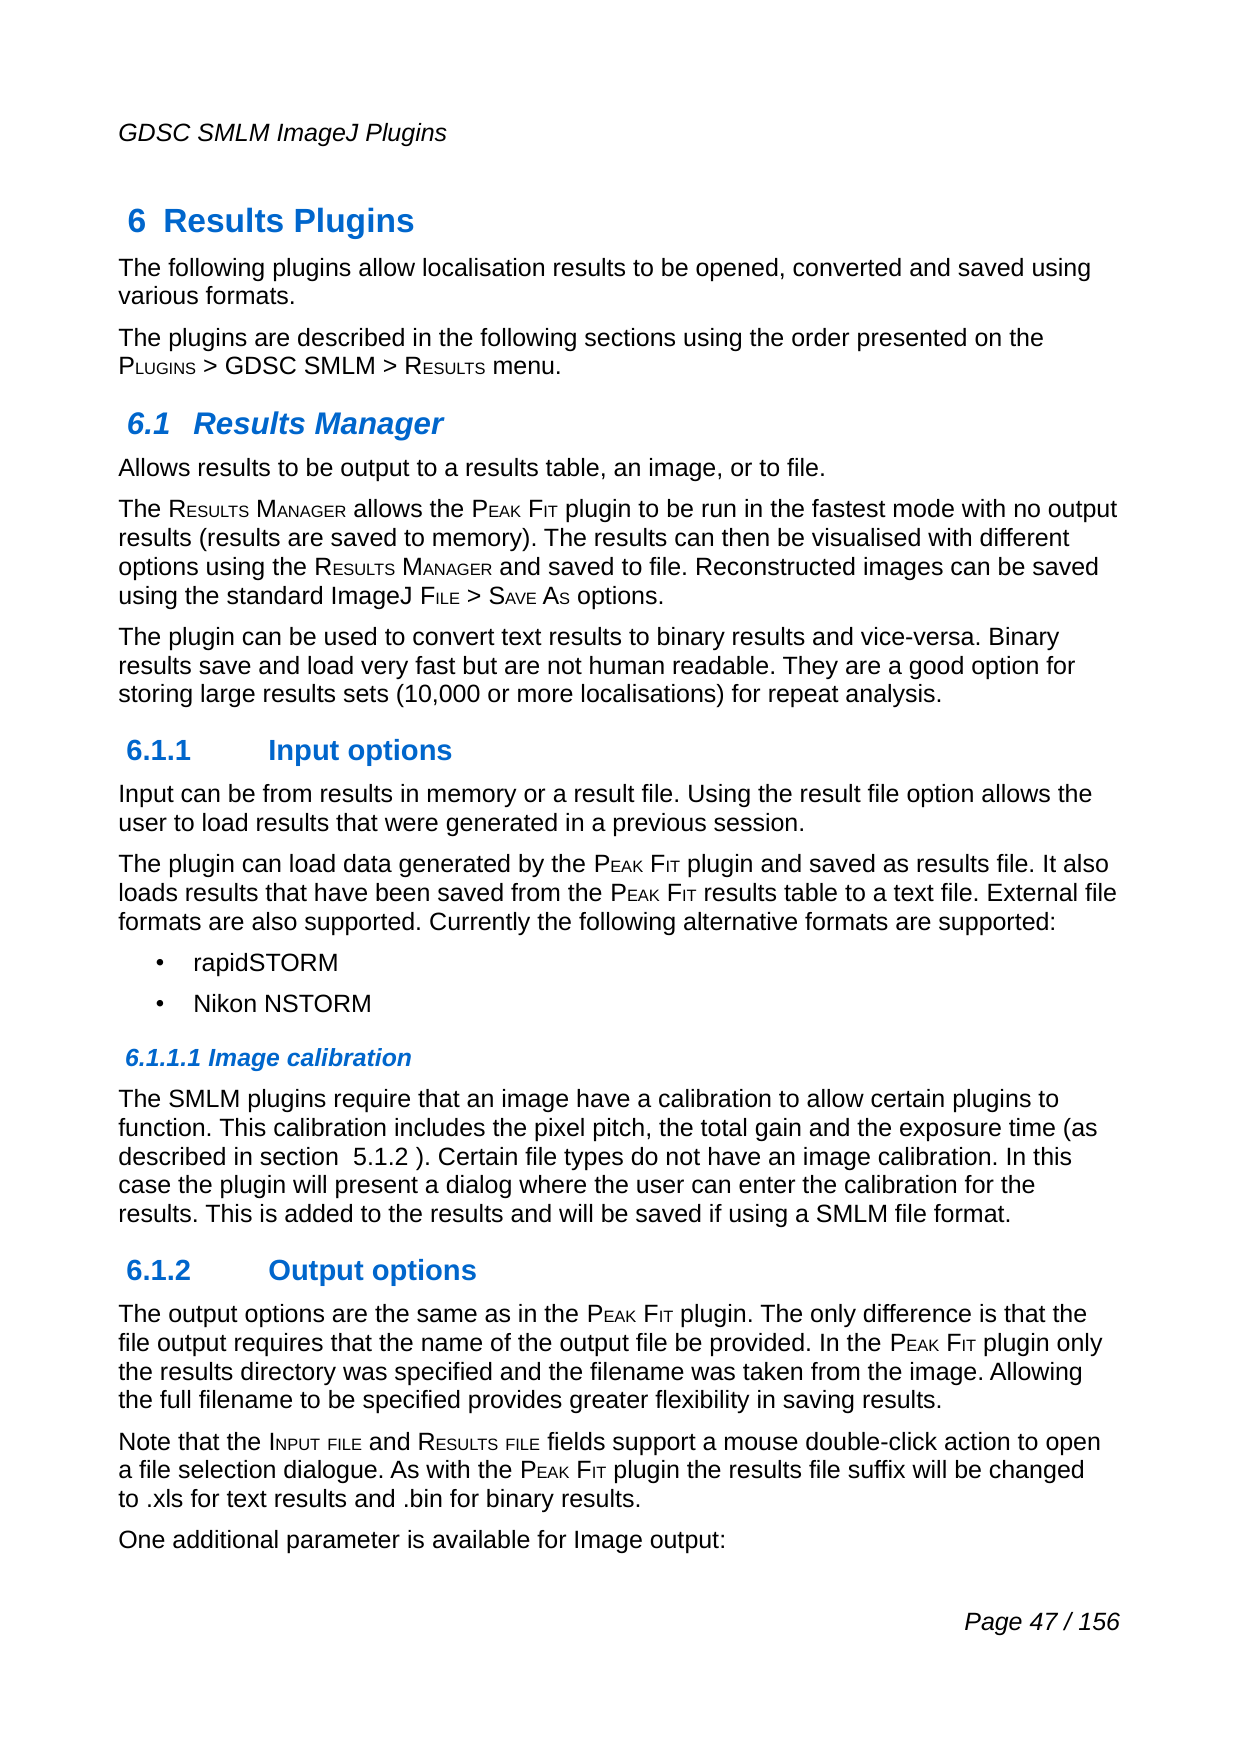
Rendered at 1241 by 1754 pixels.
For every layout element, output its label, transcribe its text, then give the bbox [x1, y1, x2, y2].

list rapidSTORM [156, 948, 1122, 977]
list Nikon NSTORM [156, 989, 1122, 1018]
text The following plugins allow localisation results to be opened, converted and saved using various formats. [118, 252, 1122, 310]
text The output options are the same as in the Peak Fit plugin. The only difference is that the file output requires that the name of the output file be provided. In the Peak Fit plugin only the results directory was specified and the filename was taken from the image. Allowing the full filename to be specified provides greater flexibility in saving results. [118, 1299, 1122, 1414]
subtitle Output options [118, 1253, 1122, 1286]
text The Results Manager allows the Peak Fit plugin to be run in the fastest mode with no output results (results are saved to memory). The results can then be visualised with different options using the Results Manager and saved to file. Reconstructed images can be saved using the standard ImageJ File > Save As options. [118, 494, 1122, 609]
text The SMLM plugins require that an image have a calibration to allow certain plugins to function. This calibration includes the pixel pitch, the total gain and the exposure time (as described in section 5.1.2). Certain file types do not have an image calibration. In this case the plugin will present a dialog where the user can enter the calibration for the results. This is added to the results and will be saved if using a SMLM file format. [118, 1084, 1122, 1228]
text The plugin can be used to convert text results to binary results and vice-versa. Binary results save and load very fast but are not human readable. They are a good option for storing large results sets (10,000 or more localisations) for repeat analysis. [118, 622, 1122, 708]
text Input can be from results in memory or a result file. Using the result file option allows the user to load results that were generated in a previous session. [118, 779, 1122, 837]
subtitle Results Plugins [118, 201, 1122, 240]
text The plugins are described in the following sections using the order presented on the Plugins > GDSC SMLM > Results menu. [118, 322, 1122, 380]
subtitle Input options [118, 733, 1122, 767]
text One additional parameter is available for Image output: [118, 1525, 1122, 1554]
subtitle Image calibration [118, 1043, 1122, 1072]
text Note that the Input file and Results file fields support a mouse double-click action to open a file selection dialogue. As with the Peak Fit plugin the results file suffix will be changed to .xls for text results and .bin for binary results. [118, 1426, 1122, 1513]
subtitle Results Manager [118, 405, 1122, 441]
text Allows results to be output to a results table, an image, or to file. [118, 453, 1122, 482]
text The plugin can load data generated by the Peak Fit plugin and saved as results file. It also loads results that have been saved from the Peak Fit results table to a text file. External file formats are also supported. Currently the following alternative formats are supported: [118, 849, 1122, 935]
